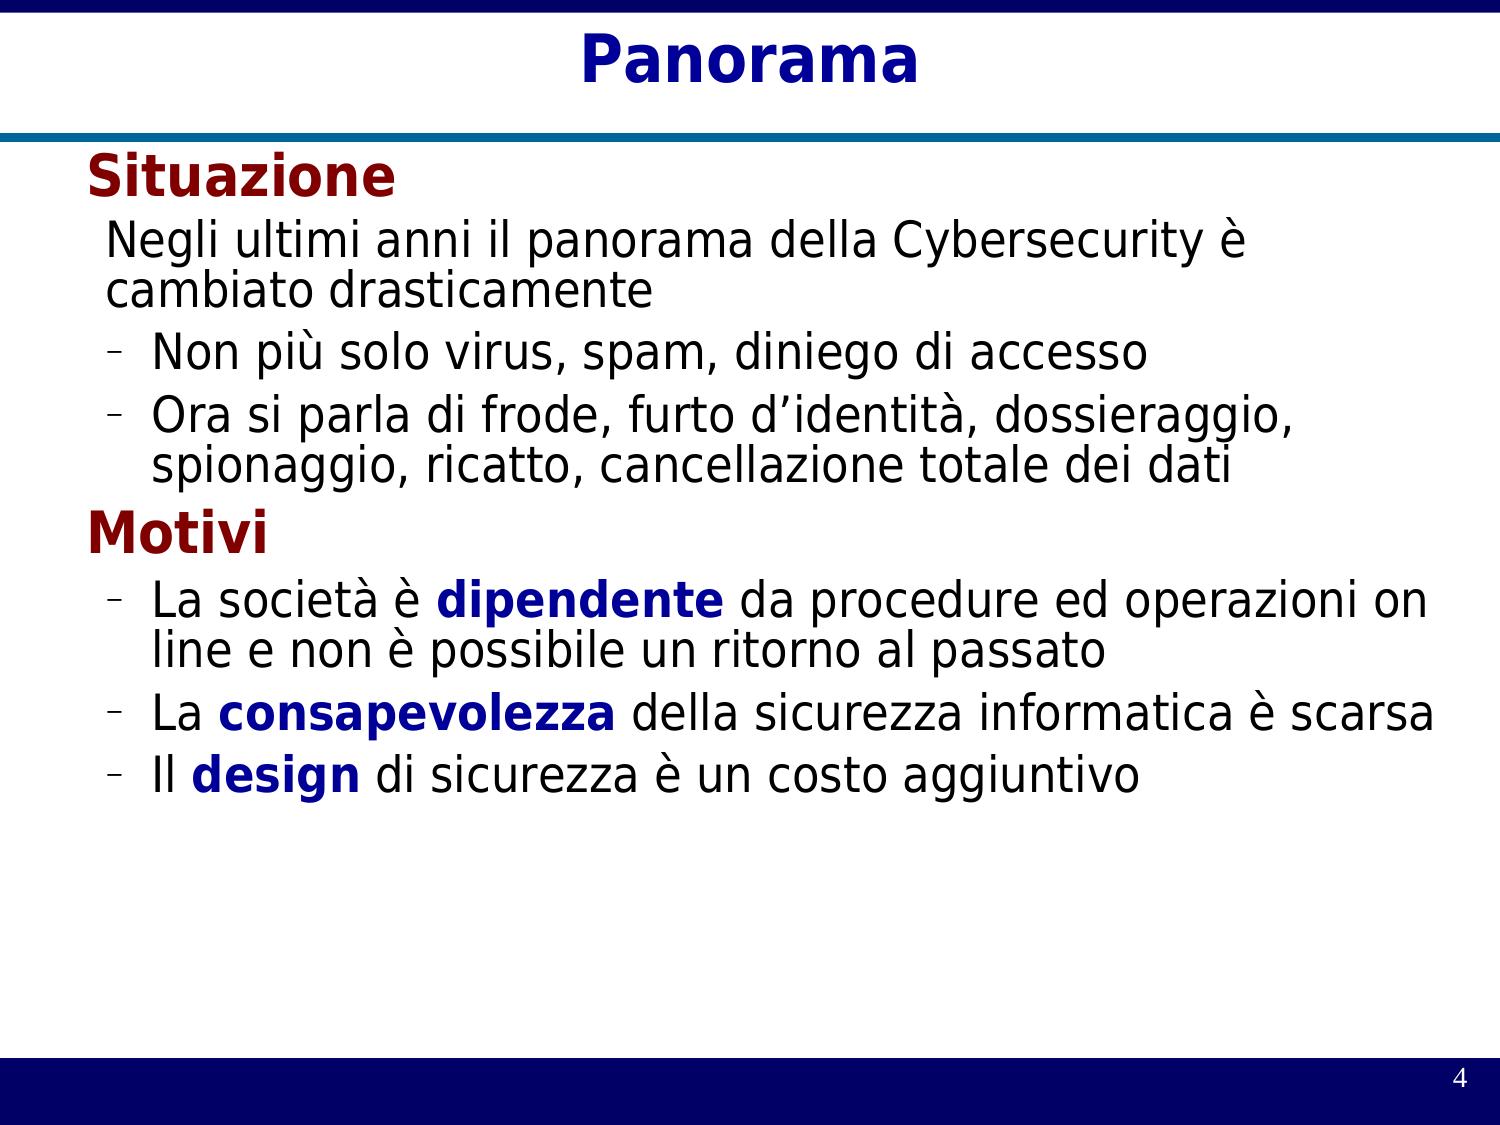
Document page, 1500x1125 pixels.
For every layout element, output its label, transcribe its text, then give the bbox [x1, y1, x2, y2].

title Panorama [30, 0, 1471, 126]
list Situazione Negli ultimi anni il panorama della Cybersecurity è cambiato drasticamente Non più solo virus, spam, diniego di accesso Ora si parla di frode, furto d’identità, dossieraggio, spionaggio, ricatto, cancellazione totale dei dati Motivi La società è dipendente da procedure ed operazioni on line e non è possibile un ritorno al passato La consapevolezza della sicurezza informatica è scarsa Il design di sicurezza è un costo aggiuntivo [30, 149, 1471, 1021]
